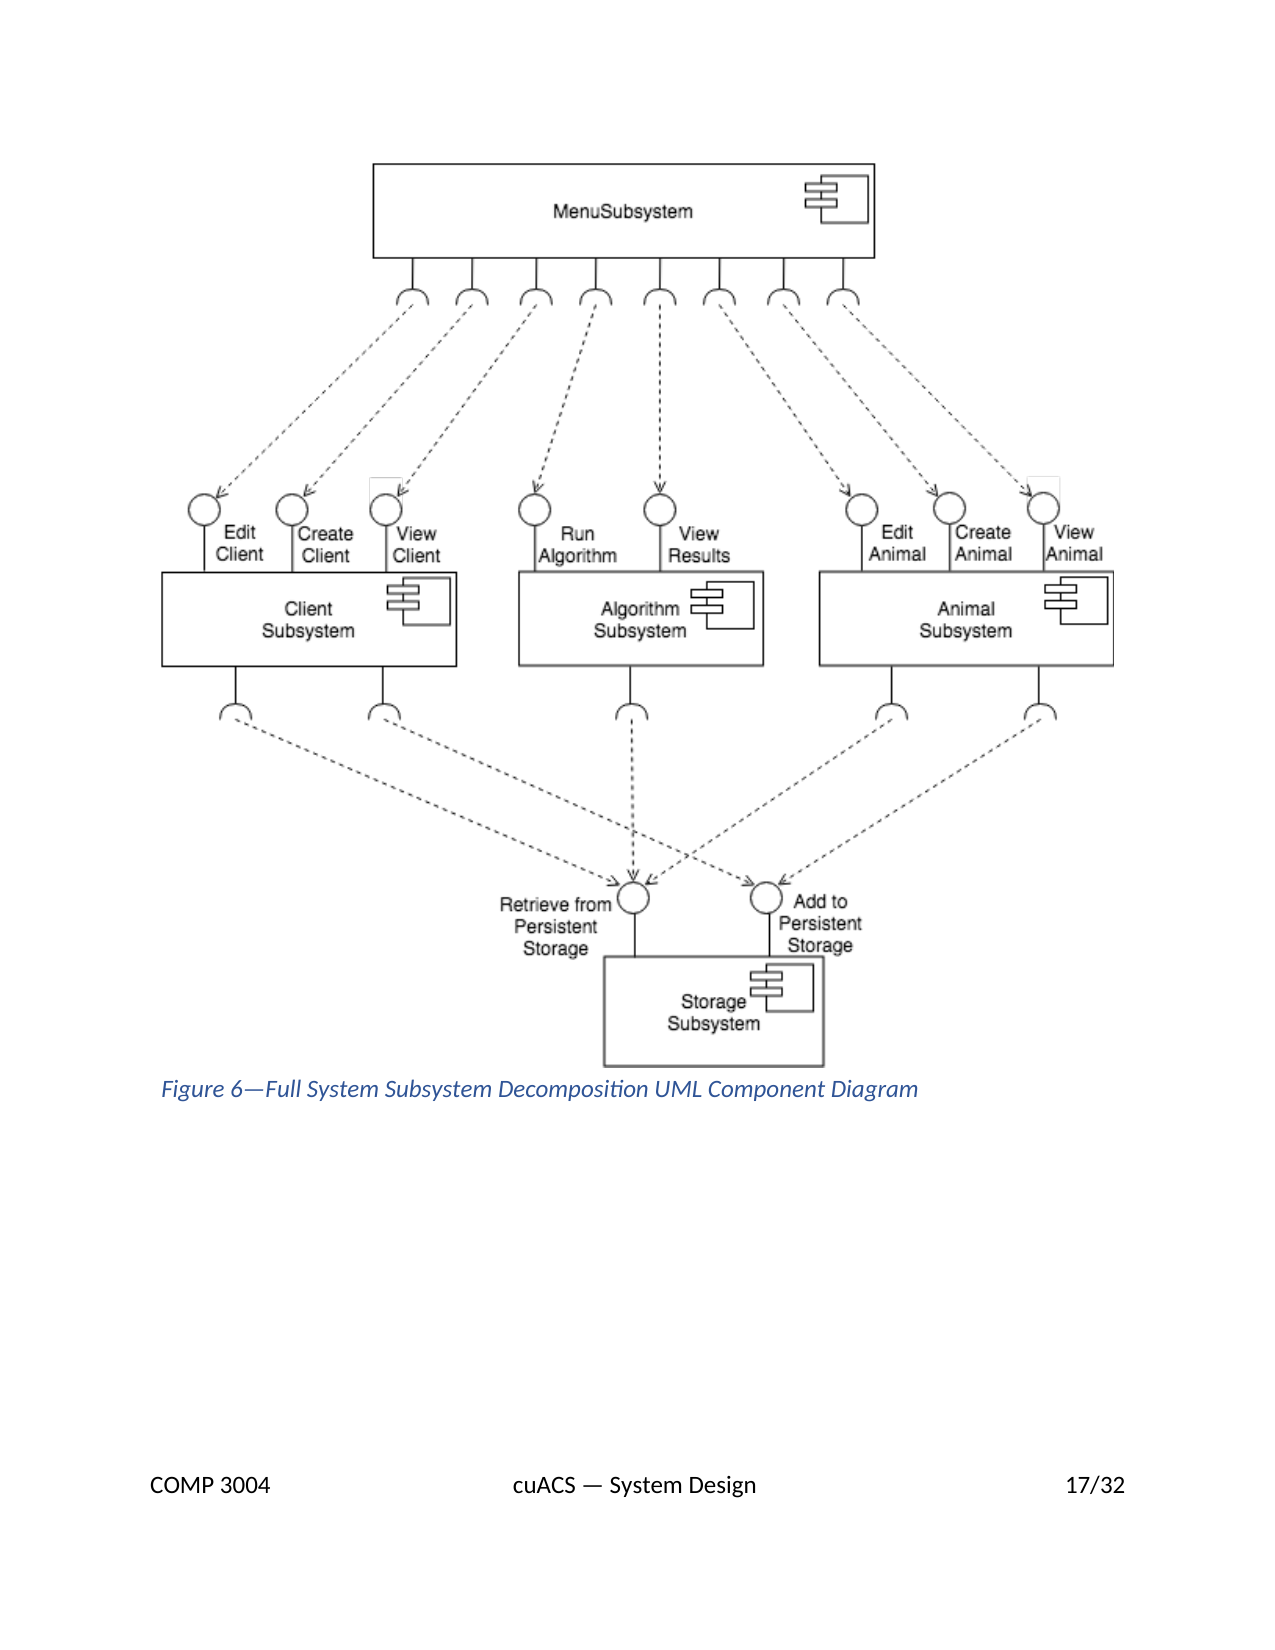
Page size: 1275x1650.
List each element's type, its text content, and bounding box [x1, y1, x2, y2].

picture [161, 162, 1114, 1068]
text Figure 6—Full System Subsystem Decomposition UML Component Diagram [161, 1068, 1114, 1104]
